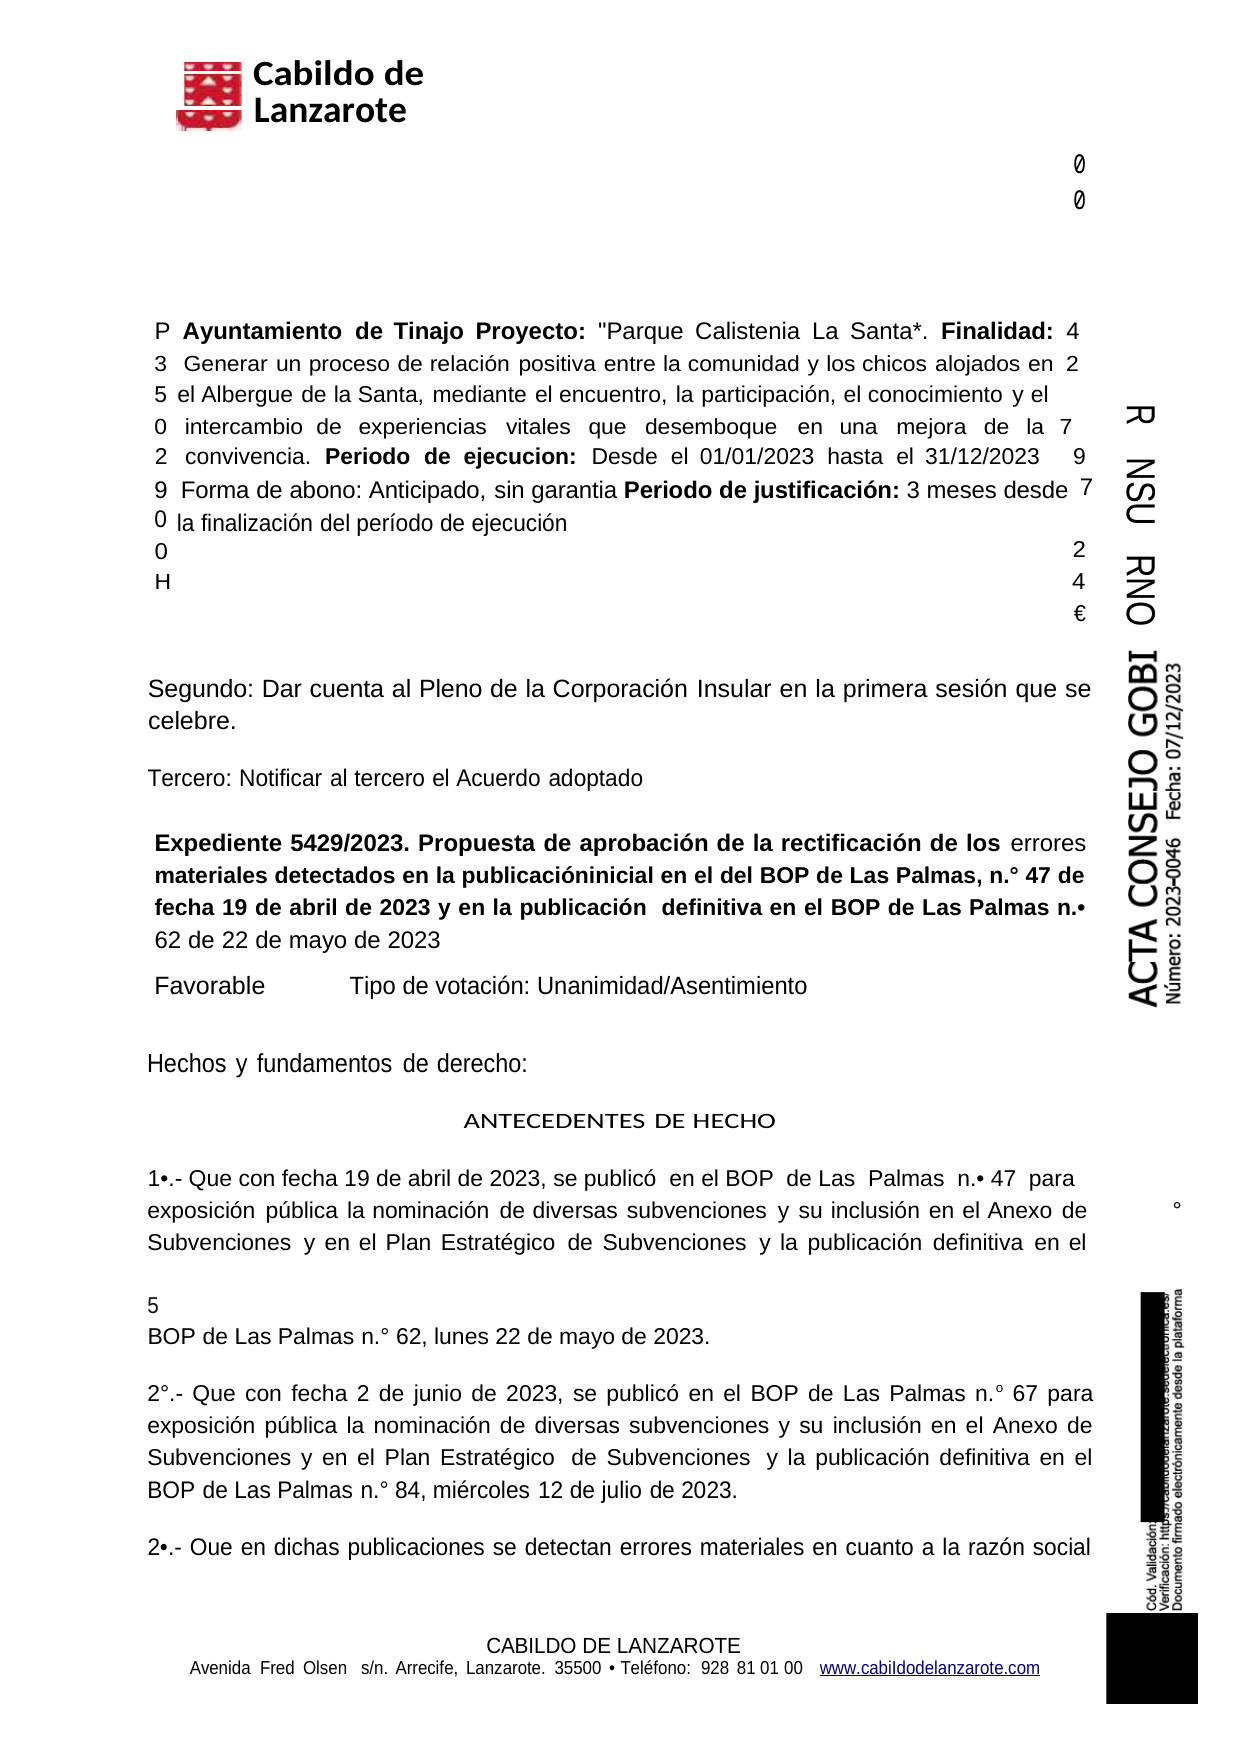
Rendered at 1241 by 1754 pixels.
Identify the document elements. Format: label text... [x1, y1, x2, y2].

text 3 Generar un proceso de relación positiva entre la comunidad y los chicos alojados en 2 [154, 351, 1196, 376]
text 0 [1073, 182, 1196, 217]
text BOP de Las Palmas n.° 62, lunes 22 de mayo de 2023. [147, 1324, 1196, 1350]
text 0 intercambio de experiencias vitales que desemboque en una mejora de la 7 [154, 413, 1196, 439]
text NSU [1118, 457, 1165, 528]
text P Ayuntamiento de Tinajo Proyecto: "Parque Calistenia La Santa*. Finalidad: 4 [154, 317, 1196, 344]
text € [52, 600, 1086, 627]
text Segundo: Dar cuenta al Pleno de la Corporación Insular en la primera sesión que se celebre. [148, 674, 1092, 735]
text H 4 [154, 568, 1118, 594]
text 2°.- Que con fecha 2 de junio de 2023, se publicó en el BOP de Las Palmas n.o 67 para exposición pública la nominación de diversas subvenciones y su inclusión en el Anexo de Subvenciones y en el Plan Estratégico de Subvenciones y la publicación definitiva en el BOP de Las Palmas n.° 84, miércoles 12 de julio de 2023. [147, 1380, 1093, 1504]
text Expediente 5429/2023. Propuesta de aprobación de la rectificación de los errores materiales detectados en la publicacióninicial en el del BOP de Las Palmas, n.° 47 de fecha 19 de abril de 2023 y en la publicación definitiva en el BOP de Las Palmas n.• 62 de 22 de mayo de 2023 [154, 829, 1086, 954]
text 1•.- Que con fecha 19 de abril de 2023, se publicó en el BOP de Las Palmas n.• 47 para exposición pública la nominación de diversas subvenciones y su inclusión en el Anexo de ° Subvenciones y en el Plan Estratégico de Subvenciones y la publicación definitiva en el 5 [147, 1165, 1182, 1319]
text Tercero: Notificar al tercero el Acuerdo adoptado [147, 764, 1128, 792]
picture [1140, 1350, 1185, 1611]
text 2•.- Oue en dichas publicaciones se detectan errores materiales en cuanto a la razón social [147, 1533, 1092, 1561]
text RNO [1118, 554, 1165, 631]
text 9 Forma de abono: Anticipado, sin garantia Periodo de justificación: 3 meses desde 7 [154, 472, 1118, 504]
text 2 convivencia. Periodo de ejecucion: Desde el 01/01/2023 hasta el 31/12/2023 9 [154, 443, 1196, 470]
picture [1106, 1613, 1198, 1704]
picture [1128, 650, 1184, 1008]
text Favorable Tipo de votación: Unanimidad/Asentimiento [154, 971, 1128, 1000]
picture [176, 110, 242, 131]
text 5 el Albergue de la Santa, mediante el encuentro, la participación, el conocimiento y el [154, 381, 1196, 408]
subtitle 0 [1073, 145, 1196, 181]
picture [1140, 1289, 1185, 1324]
text R [1118, 404, 1165, 428]
picture [184, 62, 242, 71]
text H 4 [1165, 568, 1196, 594]
text 0 la finalización del período de ejecución [154, 505, 1196, 536]
picture [184, 74, 242, 106]
subtitle Hechos y fundamentos de derecho: [147, 1048, 1196, 1078]
text ANTECEDENTES DE HECHO [164, 1108, 1075, 1134]
text 0 2 [52, 536, 1086, 564]
